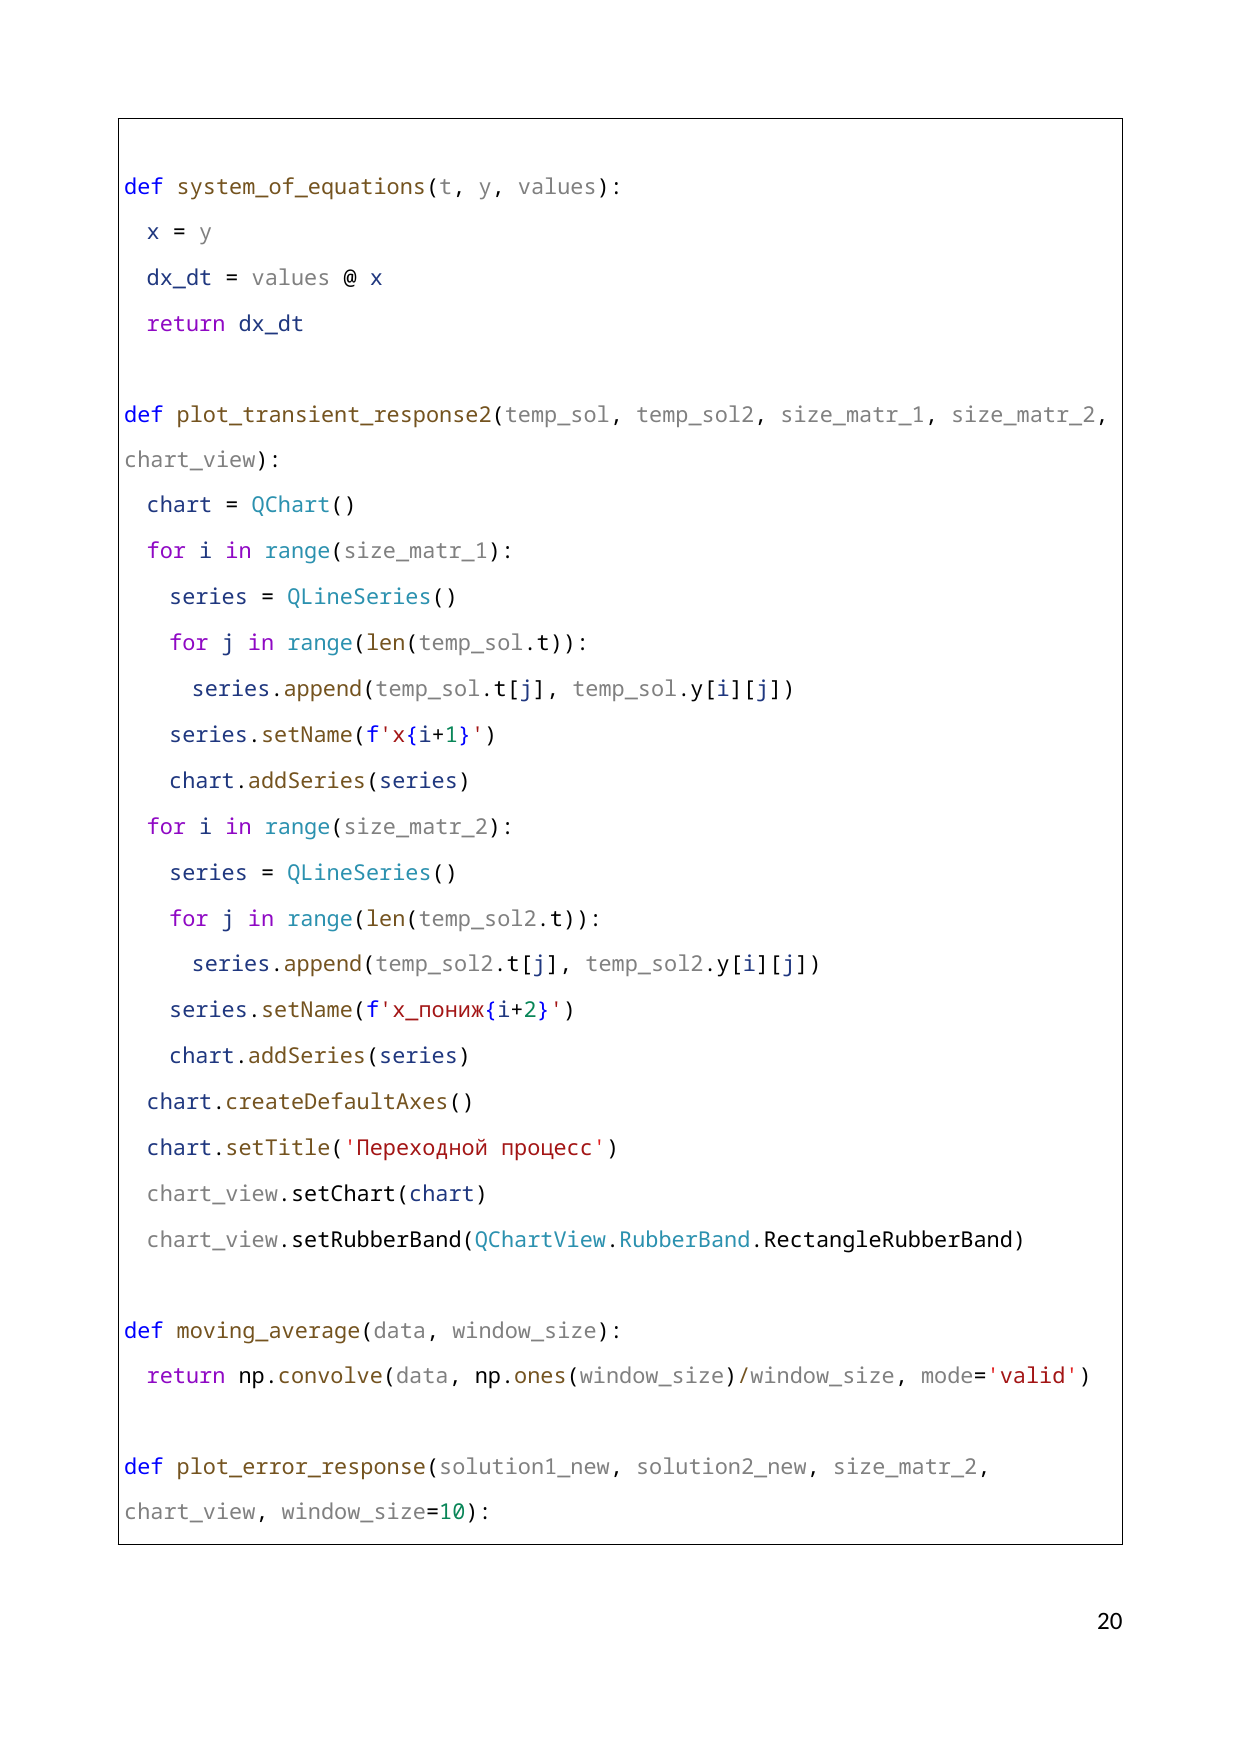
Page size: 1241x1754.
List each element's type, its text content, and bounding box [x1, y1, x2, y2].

table_header def system_of_equations(t, y, values): x = y dx_dt = values @ x return dx_dt def plot_transient_response2(temp_sol, temp_sol2, size_matr_1, size_matr_2, chart_view): chart = QChart() for i in range(size_matr_1): series = QLineSeries() for j in range(len(temp_sol.t)): series.append(temp_sol.t[j], temp_sol.y[i][j]) series.setName(f'x{i+1}') chart.addSeries(series) for i in range(size_matr_2): series = QLineSeries() for j in range(len(temp_sol2.t)): series.append(temp_sol2.t[j], temp_sol2.y[i][j]) series.setName(f'x_пониж{i+2}') chart.addSeries(series) chart.createDefaultAxes() chart.setTitle('Переходной процесс') chart_view.setChart(chart) chart_view.setRubberBand(QChartView.RubberBand.RectangleRubberBand) def moving_average(data, window_size): return np.convolve(data, np.ones(window_size)/window_size, mode='valid') def plot_error_response(solution1_new, solution2_new, size_matr_2, chart_view, window_size=10): [119, 119, 1122, 1544]
